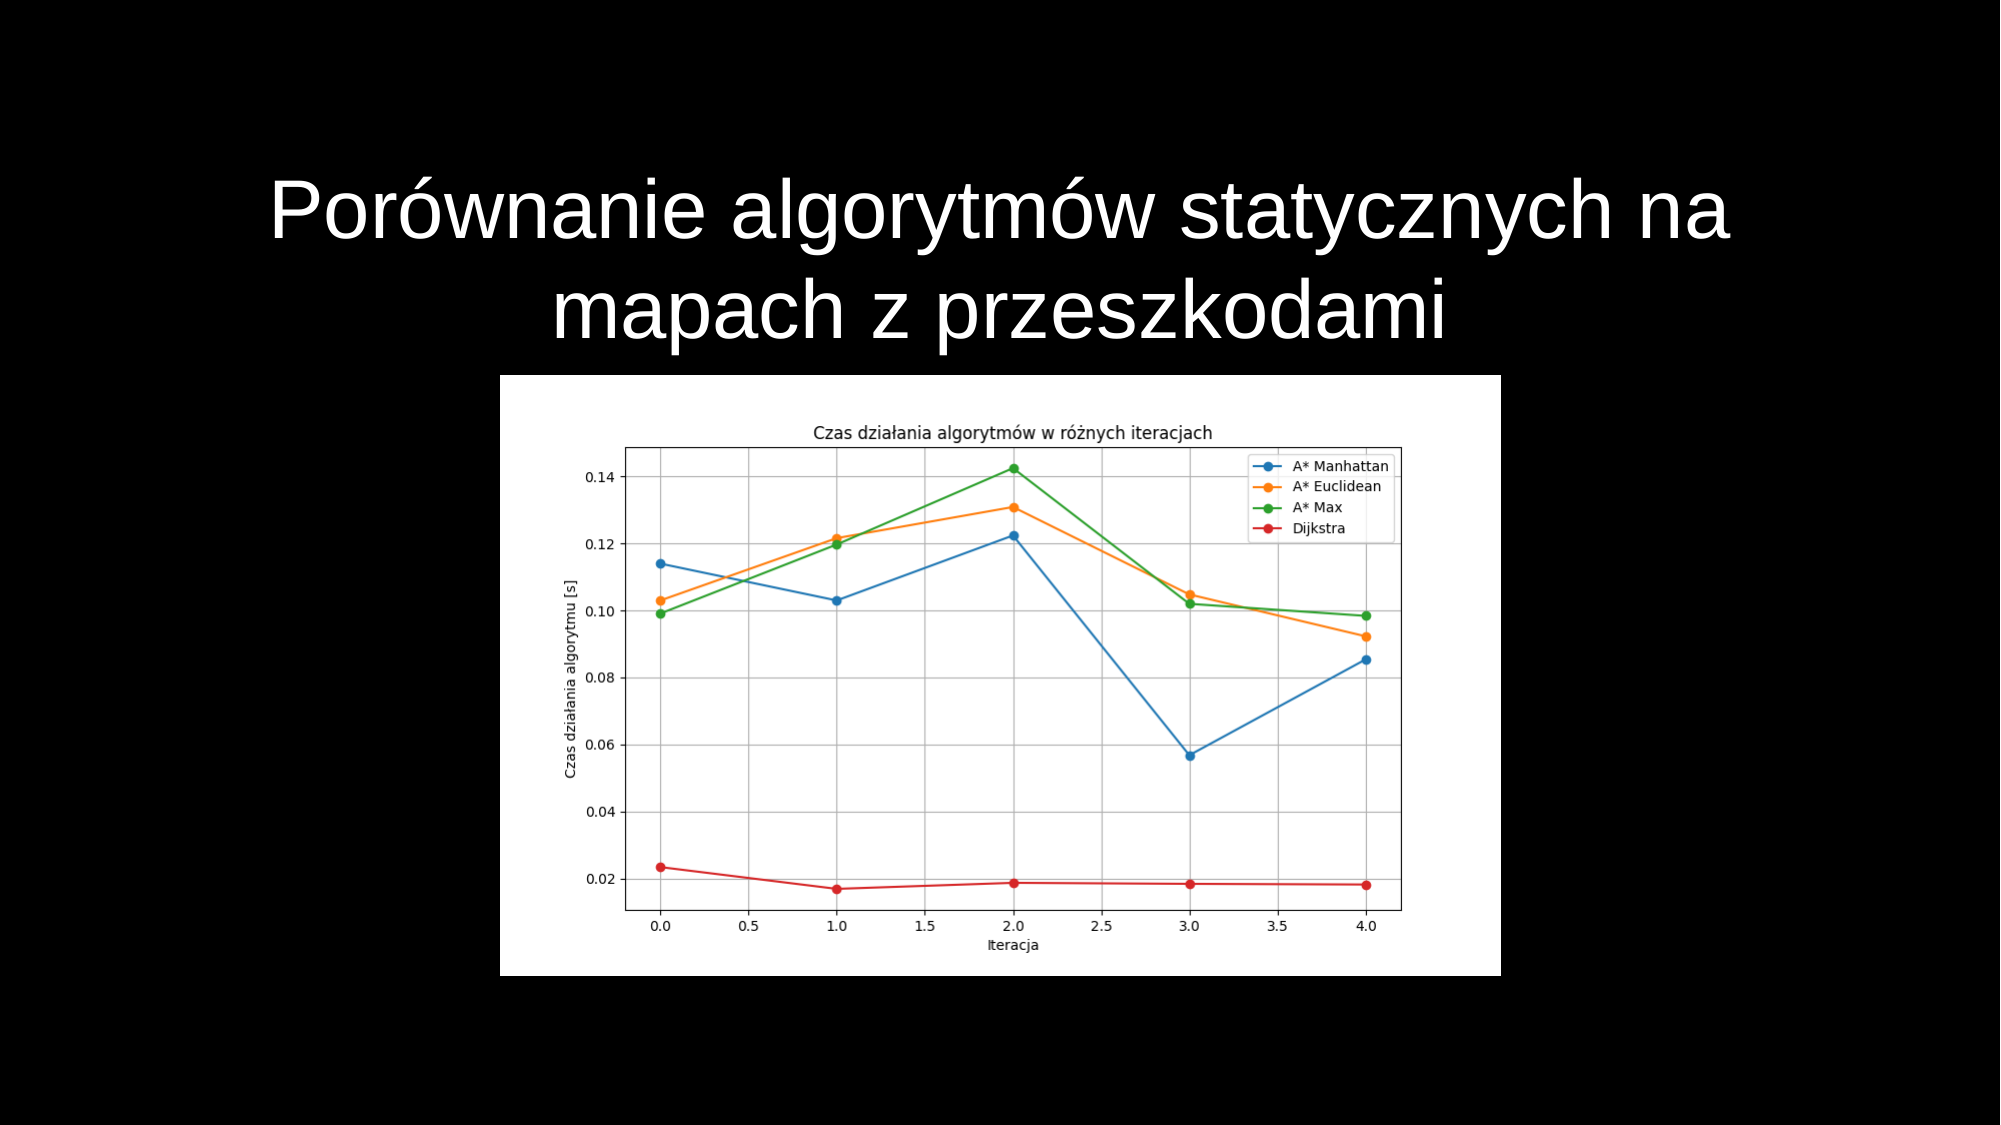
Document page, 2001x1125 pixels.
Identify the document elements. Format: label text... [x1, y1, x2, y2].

title Porównanie algorytmów statycznych na mapach z przeszkodami [187, 143, 1813, 367]
picture [500, 375, 1501, 976]
